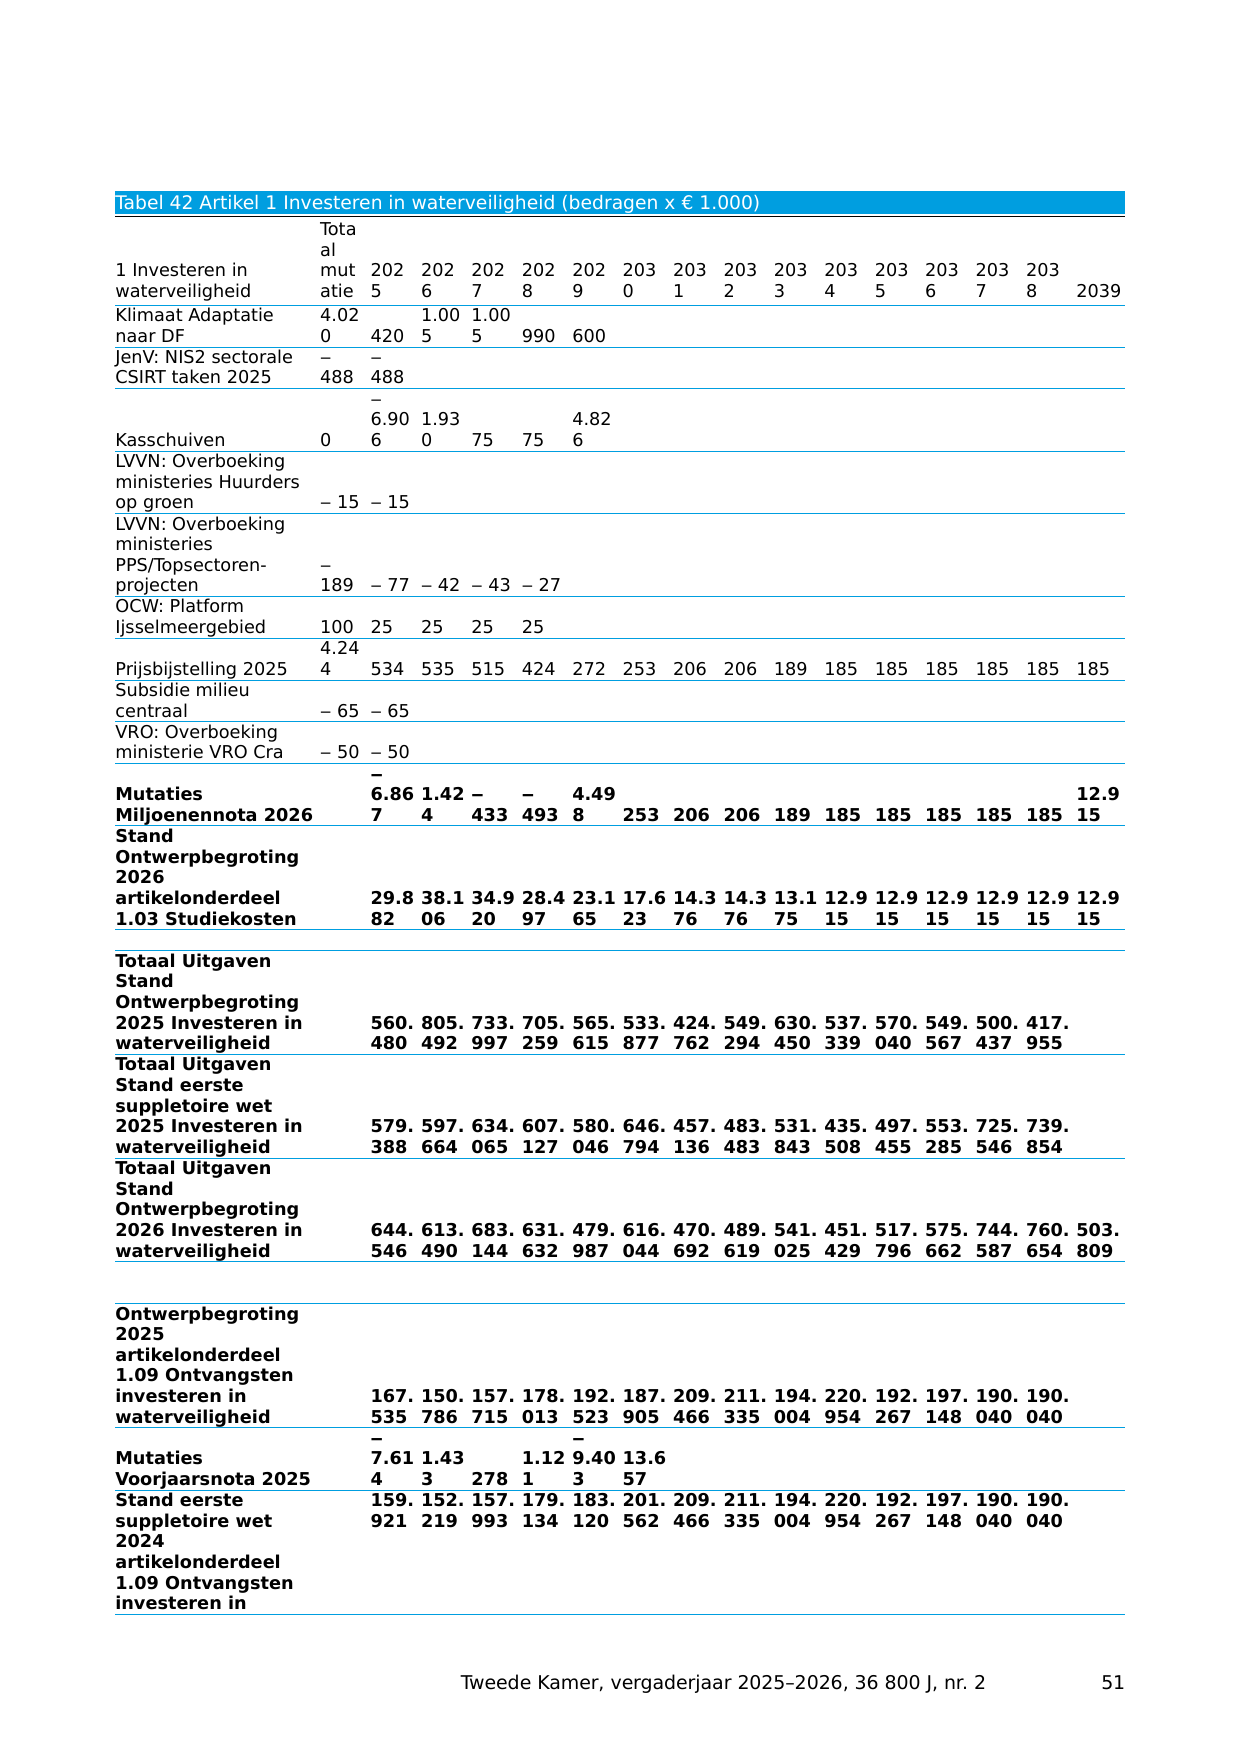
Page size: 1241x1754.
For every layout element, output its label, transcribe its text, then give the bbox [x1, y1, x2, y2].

table_cell [519, 348, 569, 388]
table_cell [872, 1262, 922, 1282]
table_cell 2025 [368, 217, 418, 304]
table_cell 185 [821, 764, 872, 825]
table_cell 75 [468, 389, 519, 451]
table_cell 457.136 [670, 1055, 720, 1157]
table_cell [519, 1262, 569, 1282]
table_cell [317, 1428, 367, 1489]
table_cell 597.664 [418, 1055, 468, 1157]
table_cell 515 [468, 639, 519, 679]
table_cell 534 [368, 639, 418, 679]
table_cell [771, 681, 821, 721]
table_cell [771, 306, 821, 346]
table_cell 565.615 [569, 951, 619, 1054]
table_cell 190.040 [1023, 1491, 1073, 1614]
table_cell 159.921 [368, 1491, 418, 1614]
table_cell 541.025 [771, 1159, 821, 1261]
table_cell 549.294 [720, 951, 771, 1054]
table_cell [1073, 1055, 1125, 1157]
table_cell [1073, 389, 1125, 451]
table_cell 424.762 [670, 951, 720, 1054]
table_cell 570.040 [872, 951, 922, 1054]
table_cell [519, 681, 569, 721]
table_cell 189 [771, 764, 821, 825]
table_cell 2039 [1073, 217, 1125, 304]
table_cell [922, 1282, 972, 1303]
table_cell [670, 1428, 720, 1489]
table_cell 1.005 [418, 306, 468, 346]
table_cell 2036 [922, 217, 972, 304]
table_cell 272 [569, 639, 619, 679]
table_cell [317, 826, 367, 929]
table_cell 206 [720, 764, 771, 825]
table_cell [771, 1262, 821, 1282]
table_cell 157.993 [468, 1491, 519, 1614]
table_cell 25 [519, 597, 569, 638]
table_cell 1.005 [468, 306, 519, 346]
table_cell 12.915 [821, 826, 872, 929]
table_cell [620, 722, 670, 763]
table_cell 549.567 [922, 951, 972, 1054]
table_cell 470.692 [670, 1159, 720, 1261]
table_cell [670, 348, 720, 388]
table_cell 194.004 [771, 1304, 821, 1427]
table_cell 179.134 [519, 1491, 569, 1614]
table_cell ‒ 65 [368, 681, 418, 721]
table_cell [771, 597, 821, 638]
table_cell [1023, 452, 1073, 513]
table_cell JenV: NIS2 sectorale CSIRT taken 2025 [115, 348, 317, 388]
table_cell [115, 1282, 317, 1303]
table_cell [922, 306, 972, 346]
table_cell 2035 [872, 217, 922, 304]
table_cell 535 [418, 639, 468, 679]
table_cell 185 [872, 639, 922, 679]
table_cell [620, 452, 670, 513]
table_cell ‒ 488 [368, 348, 418, 388]
table_cell 206 [670, 639, 720, 679]
table_cell [1023, 597, 1073, 638]
table_cell [569, 930, 619, 950]
table_cell [720, 452, 771, 513]
table_cell 12.915 [922, 826, 972, 929]
table_cell [771, 1282, 821, 1303]
table_cell 2032 [720, 217, 771, 304]
table_cell 424 [519, 639, 569, 679]
table_cell 4.498 [569, 764, 619, 825]
table_cell [1023, 306, 1073, 346]
table_cell [519, 722, 569, 763]
table_cell [973, 597, 1023, 638]
table_cell [418, 1262, 468, 1282]
table_cell Kasschuiven [115, 389, 317, 451]
table_cell Totaal Uitgaven Stand eerste suppletoire wet 2025 Investeren in waterveiligheid [115, 1055, 317, 1157]
table_cell [1073, 1428, 1125, 1489]
table_cell Stand Ontwerpbegroting 2026 artikelonderdeel 1.03 Studiekosten [115, 826, 317, 929]
table_cell [418, 722, 468, 763]
table_cell Prijsbijstelling 2025 [115, 639, 317, 679]
table_cell Totaal Uitgaven Stand Ontwerpbegroting 2025 Investeren in waterveiligheid [115, 951, 317, 1054]
table_cell 157.715 [468, 1304, 519, 1427]
table_cell [720, 514, 771, 596]
table_cell [973, 1282, 1023, 1303]
table_cell Totaal mutatie [317, 217, 367, 304]
table_cell [569, 452, 619, 513]
table_cell [821, 930, 872, 950]
table_cell 197.148 [922, 1491, 972, 1614]
table_cell [317, 1159, 367, 1261]
table_cell 12.915 [1023, 826, 1073, 929]
table_cell ‒ 15 [368, 452, 418, 513]
table_cell ‒ 27 [519, 514, 569, 596]
table_cell ‒ 9.403 [569, 1428, 619, 1489]
table_cell 185 [922, 764, 972, 825]
table_cell [821, 1428, 872, 1489]
table_cell 489.619 [720, 1159, 771, 1261]
table_cell Ontwerpbegroting 2025 artikelonderdeel 1.09 Ontvangsten investeren in waterveiligheid [115, 1304, 317, 1427]
table_cell 185 [821, 639, 872, 679]
table_cell [418, 452, 468, 513]
table_cell ‒ 6.906 [368, 389, 418, 451]
table_cell 23.165 [569, 826, 619, 929]
table_cell [670, 930, 720, 950]
table_cell [720, 389, 771, 451]
table_cell Totaal Uitgaven Stand Ontwerpbegroting 2026 Investeren in waterveiligheid [115, 1159, 317, 1261]
table_cell [872, 930, 922, 950]
table_cell 2034 [821, 217, 872, 304]
table_cell LVVN: Overboeking ministeries Huurders op groen [115, 452, 317, 513]
table_cell [317, 1491, 367, 1614]
table_cell 220.954 [821, 1304, 872, 1427]
table_cell [1023, 514, 1073, 596]
table_cell [720, 1428, 771, 1489]
table_cell [115, 1262, 317, 1282]
table_cell ‒ 15 [317, 452, 367, 513]
table_cell 580.046 [569, 1055, 619, 1157]
table_cell 2030 [620, 217, 670, 304]
table_cell ‒ 7.614 [368, 1428, 418, 1489]
table_cell 25 [468, 597, 519, 638]
table_cell [670, 681, 720, 721]
table_cell [519, 930, 569, 950]
table_cell 560.480 [368, 951, 418, 1054]
table_cell [468, 1262, 519, 1282]
table_cell 483.483 [720, 1055, 771, 1157]
table_cell 630.450 [771, 951, 821, 1054]
table_cell [368, 1282, 418, 1303]
table_cell [1073, 597, 1125, 638]
table_cell 760.654 [1023, 1159, 1073, 1261]
table_cell 500.437 [973, 951, 1023, 1054]
table_cell [368, 1262, 418, 1282]
table_cell [317, 930, 367, 950]
table_cell [973, 681, 1023, 721]
table_cell [821, 597, 872, 638]
table_cell 705.259 [519, 951, 569, 1054]
table_cell [821, 452, 872, 513]
table_cell [620, 1282, 670, 1303]
table_cell [1023, 722, 1073, 763]
table_cell [670, 597, 720, 638]
table_cell [1073, 951, 1125, 1054]
table_cell 553.285 [922, 1055, 972, 1157]
table_cell [670, 1282, 720, 1303]
table_cell 25 [418, 597, 468, 638]
table_cell [468, 1282, 519, 1303]
table_cell [1023, 1282, 1073, 1303]
table_cell [821, 306, 872, 346]
table_cell 194.004 [771, 1491, 821, 1614]
table_cell [620, 348, 670, 388]
table_cell [1073, 722, 1125, 763]
table_cell 4.020 [317, 306, 367, 346]
table_cell [973, 389, 1023, 451]
table_cell [1073, 306, 1125, 346]
table_cell ‒ 43 [468, 514, 519, 596]
table_cell [670, 452, 720, 513]
table_cell 990 [519, 306, 569, 346]
table_cell VRO: Overboeking ministerie VRO Cra [115, 722, 317, 763]
table_cell [973, 1262, 1023, 1282]
table_cell 28.497 [519, 826, 569, 929]
table_cell 206 [670, 764, 720, 825]
table_cell 38.106 [418, 826, 468, 929]
table_cell 167.535 [368, 1304, 418, 1427]
table_cell [872, 514, 922, 596]
table_cell 417.955 [1023, 951, 1073, 1054]
table_cell 278 [468, 1428, 519, 1489]
table_cell [872, 348, 922, 388]
table_cell 197.148 [922, 1304, 972, 1427]
table_cell 1.121 [519, 1428, 569, 1489]
table_cell [872, 722, 922, 763]
table_cell 192.267 [872, 1491, 922, 1614]
table_cell [922, 1428, 972, 1489]
table_cell [317, 1055, 367, 1157]
table_cell 646.794 [620, 1055, 670, 1157]
table_cell [771, 514, 821, 596]
table_cell 420 [368, 306, 418, 346]
table_cell 12.915 [973, 826, 1023, 929]
table_cell [468, 681, 519, 721]
table_cell [720, 306, 771, 346]
table_cell Klimaat Adaptatie naar DF [115, 306, 317, 346]
table_cell [1073, 452, 1125, 513]
table_cell [620, 306, 670, 346]
table_cell 537.339 [821, 951, 872, 1054]
table_cell 29.882 [368, 826, 418, 929]
table_cell 14.376 [720, 826, 771, 929]
table_cell [569, 597, 619, 638]
table_cell 2028 [519, 217, 569, 304]
table_cell [720, 930, 771, 950]
table_cell [418, 681, 468, 721]
table_cell [569, 348, 619, 388]
table_cell [1023, 348, 1073, 388]
table_cell 211.335 [720, 1304, 771, 1427]
table_cell 2027 [468, 217, 519, 304]
table_cell 25 [368, 597, 418, 638]
table_cell [973, 722, 1023, 763]
table_cell 211.335 [720, 1491, 771, 1614]
table_cell 209.466 [670, 1304, 720, 1427]
table_cell [973, 930, 1023, 950]
table_cell 479.987 [569, 1159, 619, 1261]
table_cell 185 [922, 639, 972, 679]
table_cell ‒ 77 [368, 514, 418, 596]
table_cell 4.244 [317, 639, 367, 679]
table_cell [670, 389, 720, 451]
table_cell 634.065 [468, 1055, 519, 1157]
table_cell [670, 514, 720, 596]
table_cell [1073, 1282, 1125, 1303]
table_cell 1.930 [418, 389, 468, 451]
table_cell [771, 722, 821, 763]
table_cell 152.219 [418, 1491, 468, 1614]
table_cell [418, 348, 468, 388]
table_cell 600 [569, 306, 619, 346]
table_cell 253 [620, 639, 670, 679]
table_cell [620, 597, 670, 638]
table_cell [821, 514, 872, 596]
table_cell [720, 597, 771, 638]
table_cell [821, 1262, 872, 1282]
table_cell [973, 514, 1023, 596]
table_cell 0 [317, 389, 367, 451]
table_cell [418, 1282, 468, 1303]
table_cell [922, 389, 972, 451]
table_cell [922, 722, 972, 763]
table_cell [771, 452, 821, 513]
table_cell [418, 930, 468, 950]
table_cell ‒ 50 [317, 722, 367, 763]
table_cell [922, 681, 972, 721]
table_cell [922, 514, 972, 596]
table_cell [720, 1262, 771, 1282]
table_cell [973, 452, 1023, 513]
table_cell [821, 389, 872, 451]
table_cell 644.546 [368, 1159, 418, 1261]
table_cell 12.915 [1073, 826, 1125, 929]
table_cell Stand eerste suppletoire wet 2024 artikelonderdeel 1.09 Ontvangsten investeren in [115, 1491, 317, 1614]
table_cell 209.466 [670, 1491, 720, 1614]
table_cell 683.144 [468, 1159, 519, 1261]
table_cell 631.632 [519, 1159, 569, 1261]
table_cell 744.587 [973, 1159, 1023, 1261]
table_cell [1073, 514, 1125, 596]
table_cell 192.267 [872, 1304, 922, 1427]
table_cell 2033 [771, 217, 821, 304]
table_cell 2029 [569, 217, 619, 304]
table_cell [922, 1262, 972, 1282]
table_cell [317, 1262, 367, 1282]
table_cell 435.508 [821, 1055, 872, 1157]
table_cell [872, 597, 922, 638]
table_cell 1.433 [418, 1428, 468, 1489]
table_cell 12.915 [1073, 764, 1125, 825]
table_cell [720, 681, 771, 721]
table_cell [1023, 930, 1073, 950]
table_cell 190.040 [1023, 1304, 1073, 1427]
table_cell 14.376 [670, 826, 720, 929]
table_cell LVVN: Overboeking ministeries PPS/Topsectoren-projecten [115, 514, 317, 596]
table_cell [468, 348, 519, 388]
table_cell 2037 [973, 217, 1023, 304]
table_cell [317, 1304, 367, 1427]
table_cell 190.040 [973, 1304, 1023, 1427]
table_cell [973, 306, 1023, 346]
table_cell ‒ 488 [317, 348, 367, 388]
table_cell [1023, 389, 1073, 451]
table_cell 150.786 [418, 1304, 468, 1427]
table_cell [670, 1262, 720, 1282]
table_cell 189 [771, 639, 821, 679]
table_cell 725.546 [973, 1055, 1023, 1157]
table_cell 739.854 [1023, 1055, 1073, 1157]
table_cell [620, 514, 670, 596]
table_cell [670, 306, 720, 346]
table_cell [1023, 1428, 1073, 1489]
table_cell [720, 722, 771, 763]
table_cell 192.523 [569, 1304, 619, 1427]
table_cell Mutaties Miljoenennota 2026 [115, 764, 317, 825]
table_cell 220.954 [821, 1491, 872, 1614]
table_cell 579.388 [368, 1055, 418, 1157]
table_cell [771, 389, 821, 451]
table_cell [115, 930, 317, 950]
table_cell [519, 1282, 569, 1303]
table_cell 187.905 [620, 1304, 670, 1427]
table_cell [872, 389, 922, 451]
table_cell [519, 452, 569, 513]
table_cell 185 [973, 764, 1023, 825]
table_cell [317, 1282, 367, 1303]
table_cell 206 [720, 639, 771, 679]
table_cell 451.429 [821, 1159, 872, 1261]
table_cell [922, 930, 972, 950]
table_cell 2038 [1023, 217, 1073, 304]
table_cell OCW: Platform Ijsselmeergebied [115, 597, 317, 638]
table_cell [771, 348, 821, 388]
table_cell 185 [1023, 639, 1073, 679]
table_cell [973, 1428, 1023, 1489]
table_cell [1073, 348, 1125, 388]
table_cell [468, 722, 519, 763]
table_cell 253 [620, 764, 670, 825]
table_cell 201.562 [620, 1491, 670, 1614]
table_cell 2031 [670, 217, 720, 304]
table_cell 531.843 [771, 1055, 821, 1157]
table_cell 613.490 [418, 1159, 468, 1261]
table_cell [872, 452, 922, 513]
table_cell 34.920 [468, 826, 519, 929]
table_cell [872, 306, 922, 346]
table_cell 17.623 [620, 826, 670, 929]
table_cell [569, 1262, 619, 1282]
table_cell [973, 348, 1023, 388]
table_cell [922, 597, 972, 638]
table_cell [720, 1282, 771, 1303]
table_cell [1073, 681, 1125, 721]
table_cell 517.796 [872, 1159, 922, 1261]
table_cell 185 [872, 764, 922, 825]
table_cell 2026 [418, 217, 468, 304]
table_cell Subsidie milieu centraal [115, 681, 317, 721]
table_cell [317, 951, 367, 1054]
table_cell 733.997 [468, 951, 519, 1054]
table_cell [569, 514, 619, 596]
table_cell 75 [519, 389, 569, 451]
table_cell [620, 1262, 670, 1282]
table_cell 12.915 [872, 826, 922, 929]
table_cell 533.877 [620, 951, 670, 1054]
table_cell [872, 1428, 922, 1489]
table_cell [569, 1282, 619, 1303]
table_cell [821, 348, 872, 388]
table_cell 1 Investeren in waterveiligheid [115, 217, 317, 304]
table_cell [1023, 681, 1073, 721]
table_cell 100 [317, 597, 367, 638]
table_cell [569, 722, 619, 763]
table_cell [821, 1282, 872, 1303]
table_cell 13.657 [620, 1428, 670, 1489]
table_cell 616.044 [620, 1159, 670, 1261]
table_cell ‒ 50 [368, 722, 418, 763]
table_cell [872, 681, 922, 721]
table_cell [620, 930, 670, 950]
table_cell 185 [1023, 764, 1073, 825]
table_cell 503.809 [1073, 1159, 1125, 1261]
table_cell [468, 930, 519, 950]
table_cell [1073, 1491, 1125, 1614]
table_cell ‒ 6.867 [368, 764, 418, 825]
table_cell ‒ 433 [468, 764, 519, 825]
table_cell 13.175 [771, 826, 821, 929]
table_cell ‒ 65 [317, 681, 367, 721]
table_cell [1073, 930, 1125, 950]
table_cell 183.120 [569, 1491, 619, 1614]
table_cell 190.040 [973, 1491, 1023, 1614]
table_cell 185 [973, 639, 1023, 679]
table_cell 607.127 [519, 1055, 569, 1157]
table_cell 178.013 [519, 1304, 569, 1427]
table_cell 1.424 [418, 764, 468, 825]
table_cell [720, 348, 771, 388]
table_cell [317, 764, 367, 825]
table_cell ‒ 189 [317, 514, 367, 596]
table_cell ‒ 493 [519, 764, 569, 825]
table_cell [922, 452, 972, 513]
table_cell Mutaties Voorjaarsnota 2025 [115, 1428, 317, 1489]
table_cell [922, 348, 972, 388]
table_cell [620, 389, 670, 451]
table_cell [1073, 1262, 1125, 1282]
table_cell 497.455 [872, 1055, 922, 1157]
table_cell 4.826 [569, 389, 619, 451]
table_cell ‒ 42 [418, 514, 468, 596]
table_cell [1073, 1304, 1125, 1427]
table_cell [872, 1282, 922, 1303]
table_cell [771, 930, 821, 950]
table_cell [821, 722, 872, 763]
table_cell [468, 452, 519, 513]
table_cell [569, 681, 619, 721]
table_cell [368, 930, 418, 950]
table_cell [1023, 1262, 1073, 1282]
table_cell [771, 1428, 821, 1489]
table_cell [670, 722, 720, 763]
table_cell 185 [1073, 639, 1125, 679]
table_cell 805.492 [418, 951, 468, 1054]
table_cell 575.662 [922, 1159, 972, 1261]
table_cell [620, 681, 670, 721]
table_cell [821, 681, 872, 721]
